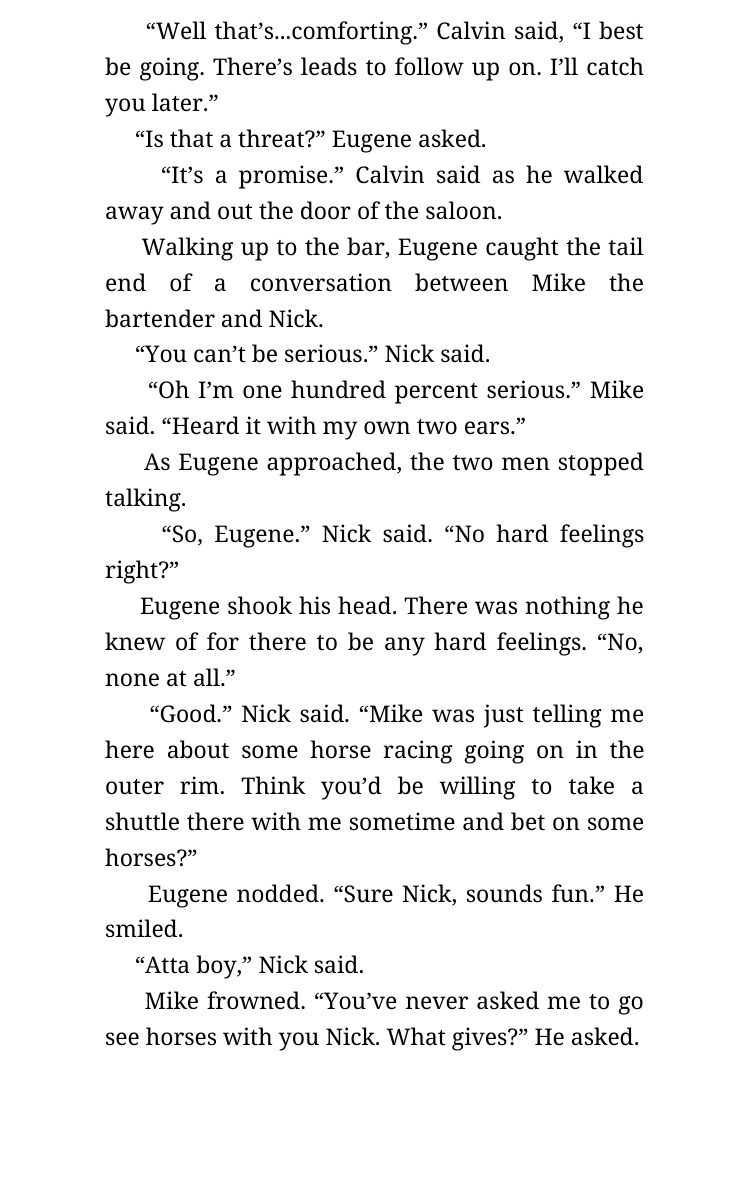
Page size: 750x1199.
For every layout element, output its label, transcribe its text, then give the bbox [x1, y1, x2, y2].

text “Is that a threat?” Eugene asked. [105, 123, 645, 154]
text “Well that’s...comforting.” Calvin said, “I best be going. There’s leads to follow up on. I’ll catch you later.” [105, 15, 645, 118]
text “Good.” Nick said. “Mike was just telling me here about some horse racing going on in the outer rim. Think you’d be willing to take a shuttle there with me sometime and bet on some horses?” [105, 698, 645, 873]
text Walking up to the bar, Eugene caught the tail end of a conversation between Mike the bartender and Nick. [105, 231, 645, 334]
text As Eugene approached, the two men stopped talking. [105, 446, 645, 513]
text Mike frowned. “You’ve never asked me to go see horses with you Nick. What gives?” He asked. [105, 985, 645, 1052]
text “You can’t be serious.” Nick said. [105, 338, 645, 370]
text “Oh I’m one hundred percent serious.” Mike said. “Heard it with my own two ears.” [105, 374, 645, 442]
text Eugene nodded. “Sure Nick, sounds fun.” He smiled. [105, 877, 645, 945]
text “Atta boy,” Nick said. [105, 949, 645, 981]
text Eugene shook his head. There was nothing he knew of for there to be any hard feelings. “No, none at all.” [105, 590, 645, 693]
text “It’s a promise.” Calvin said as he walked away and out the door of the saloon. [105, 159, 645, 226]
text “So, Eugene.” Nick said. “No hard feelings right?” [105, 518, 645, 585]
